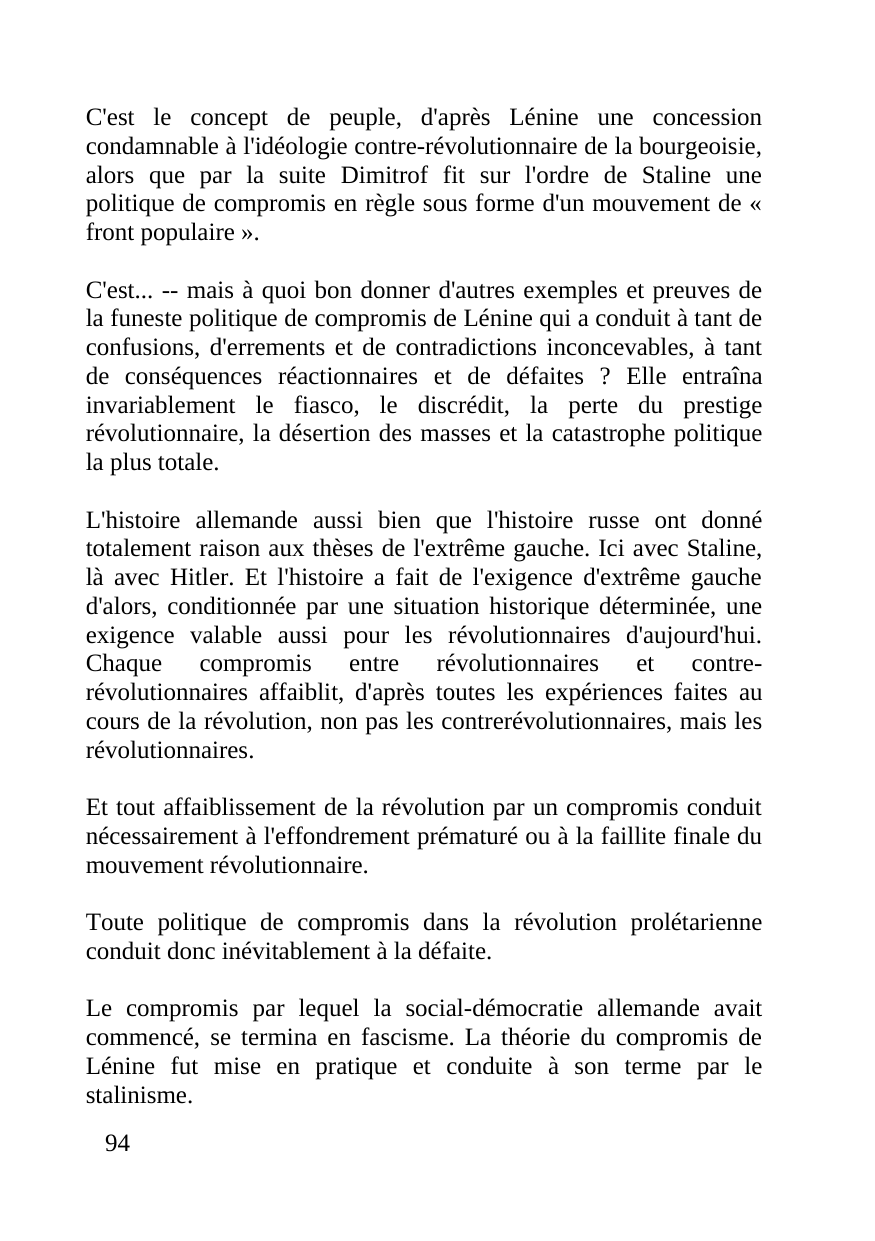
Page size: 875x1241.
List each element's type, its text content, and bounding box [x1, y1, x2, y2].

text Et tout affaiblissement de la révolution par un compromis conduit nécessairement à l'effondrement prématuré ou à la faillite finale du mouvement révolutionnaire. [86, 792, 763, 878]
text Toute politique de compromis dans la révolution prolétarienne conduit donc inévitablement à la défaite. [86, 907, 763, 965]
text C'est... -- mais à quoi bon donner d'autres exemples et preuves de la funeste politique de compromis de Lénine qui a conduit à tant de confusions, d'errements et de contradictions inconcevables, à tant de conséquences réactionnaires et de défaites ? Elle entraîna invariablement le fiasco, le discrédit, la perte du prestige révolutionnaire, la désertion des masses et la catastrophe politique la plus totale. [86, 275, 763, 476]
text L'histoire allemande aussi bien que l'histoire russe ont donné totalement raison aux thèses de l'extrême gauche. Ici avec Staline, là avec Hitler. Et l'histoire a fait de l'exigence d'extrême gauche d'alors, conditionnée par une situation historique déterminée, une exigence valable aussi pour les révolutionnaires d'aujourd'hui. Chaque compromis entre révolutionnaires et contre-révolutionnaires affaiblit, d'après toutes les expériences faites au cours de la révolution, non pas les contrerévolutionnaires, mais les révolutionnaires. [86, 505, 763, 763]
text C'est le concept de peuple, d'après Lénine une concession condamnable à l'idéologie contre-révolutionnaire de la bourgeoisie, alors que par la suite Dimitrof fit sur l'ordre de Staline une politique de compromis en règle sous forme d'un mouvement de « front populaire ». [86, 102, 763, 246]
text Le compromis par lequel la social-démocratie allemande avait commencé, se termina en fascisme. La théorie du compromis de Lénine fut mise en pratique et conduite à son terme par le stalinisme. [86, 993, 763, 1108]
